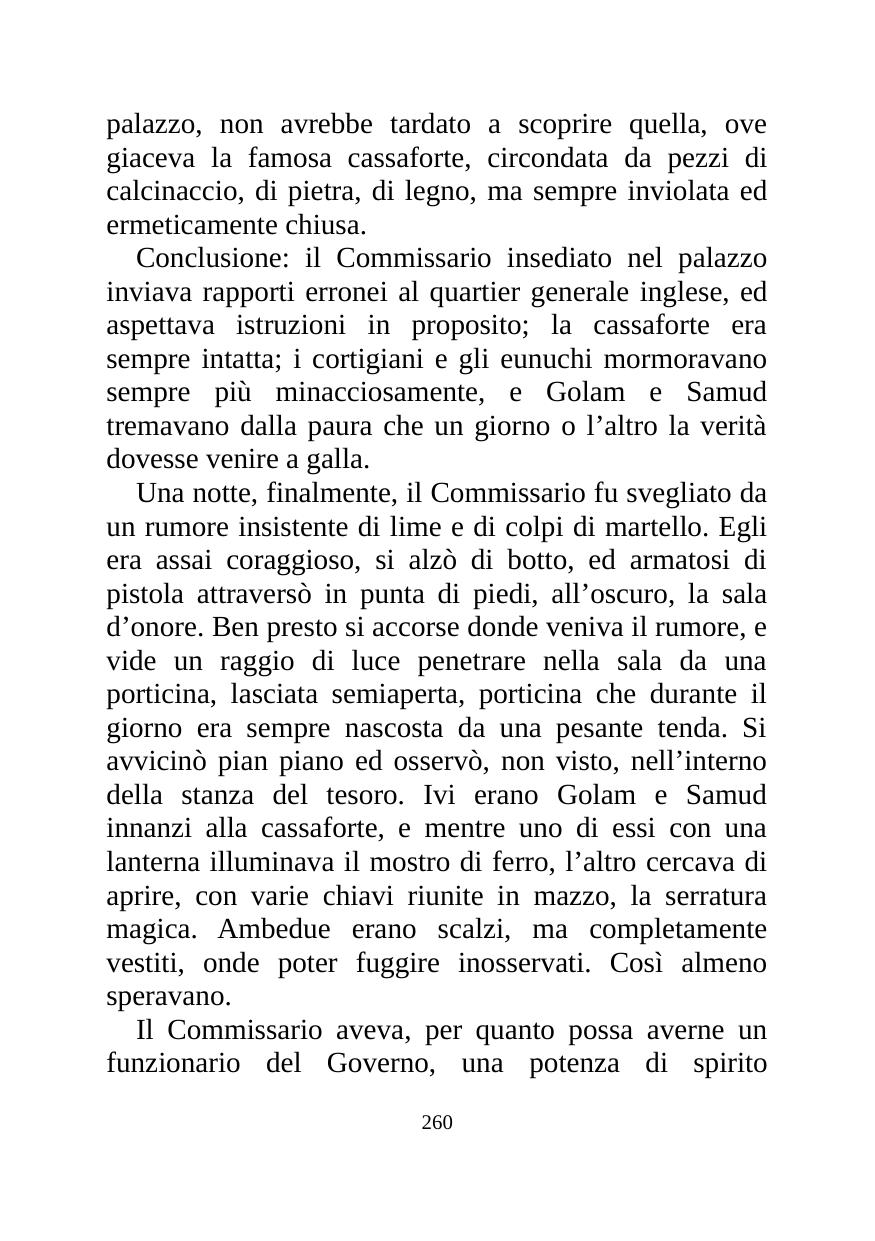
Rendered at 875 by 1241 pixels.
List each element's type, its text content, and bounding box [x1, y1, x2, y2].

text palazzo, non avrebbe tardato a scoprire quella, ove giaceva la famosa cassaforte, circondata da pezzi di calcinaccio, di pietra, di legno, ma sempre inviolata ed ermeticamente chiusa. [106, 106, 768, 240]
text Conclusione: il Commissario insediato nel palazzo inviava rapporti erronei al quartier generale inglese, ed aspettava istruzioni in proposito; la cassaforte era sempre intatta; i cortigiani e gli eunuchi mormoravano sempre più minacciosamente, e Golam e Samud tremavano dalla paura che un giorno o l’altro la verità dovesse venire a galla. [106, 240, 768, 475]
text Una notte, finalmente, il Commissario fu svegliato da un rumore insistente di lime e di colpi di martello. Egli era assai coraggioso, si alzò di botto, ed armatosi di pistola attraversò in punta di piedi, all’oscuro, la sala d’onore. Ben presto si accorse donde veniva il rumore, e vide un raggio di luce penetrare nella sala da una porticina, lasciata semiaperta, porticina che durante il giorno era sempre nascosta da una pesante tenda. Si avvicinò pian piano ed osservò, non visto, nell’interno della stanza del tesoro. Ivi erano Golam e Samud innanzi alla cassaforte, e mentre uno di essi con una lanterna illuminava il mostro di ferro, l’altro cercava di aprire, con varie chiavi riunite in mazzo, la serratura magica. Ambedue erano scalzi, ma completamente vestiti, onde poter fuggire inosservati. Così almeno speravano. [106, 475, 768, 1012]
text Il Commissario aveva, per quanto possa averne un funzionario del Governo, una potenza di spirito [106, 1012, 768, 1079]
